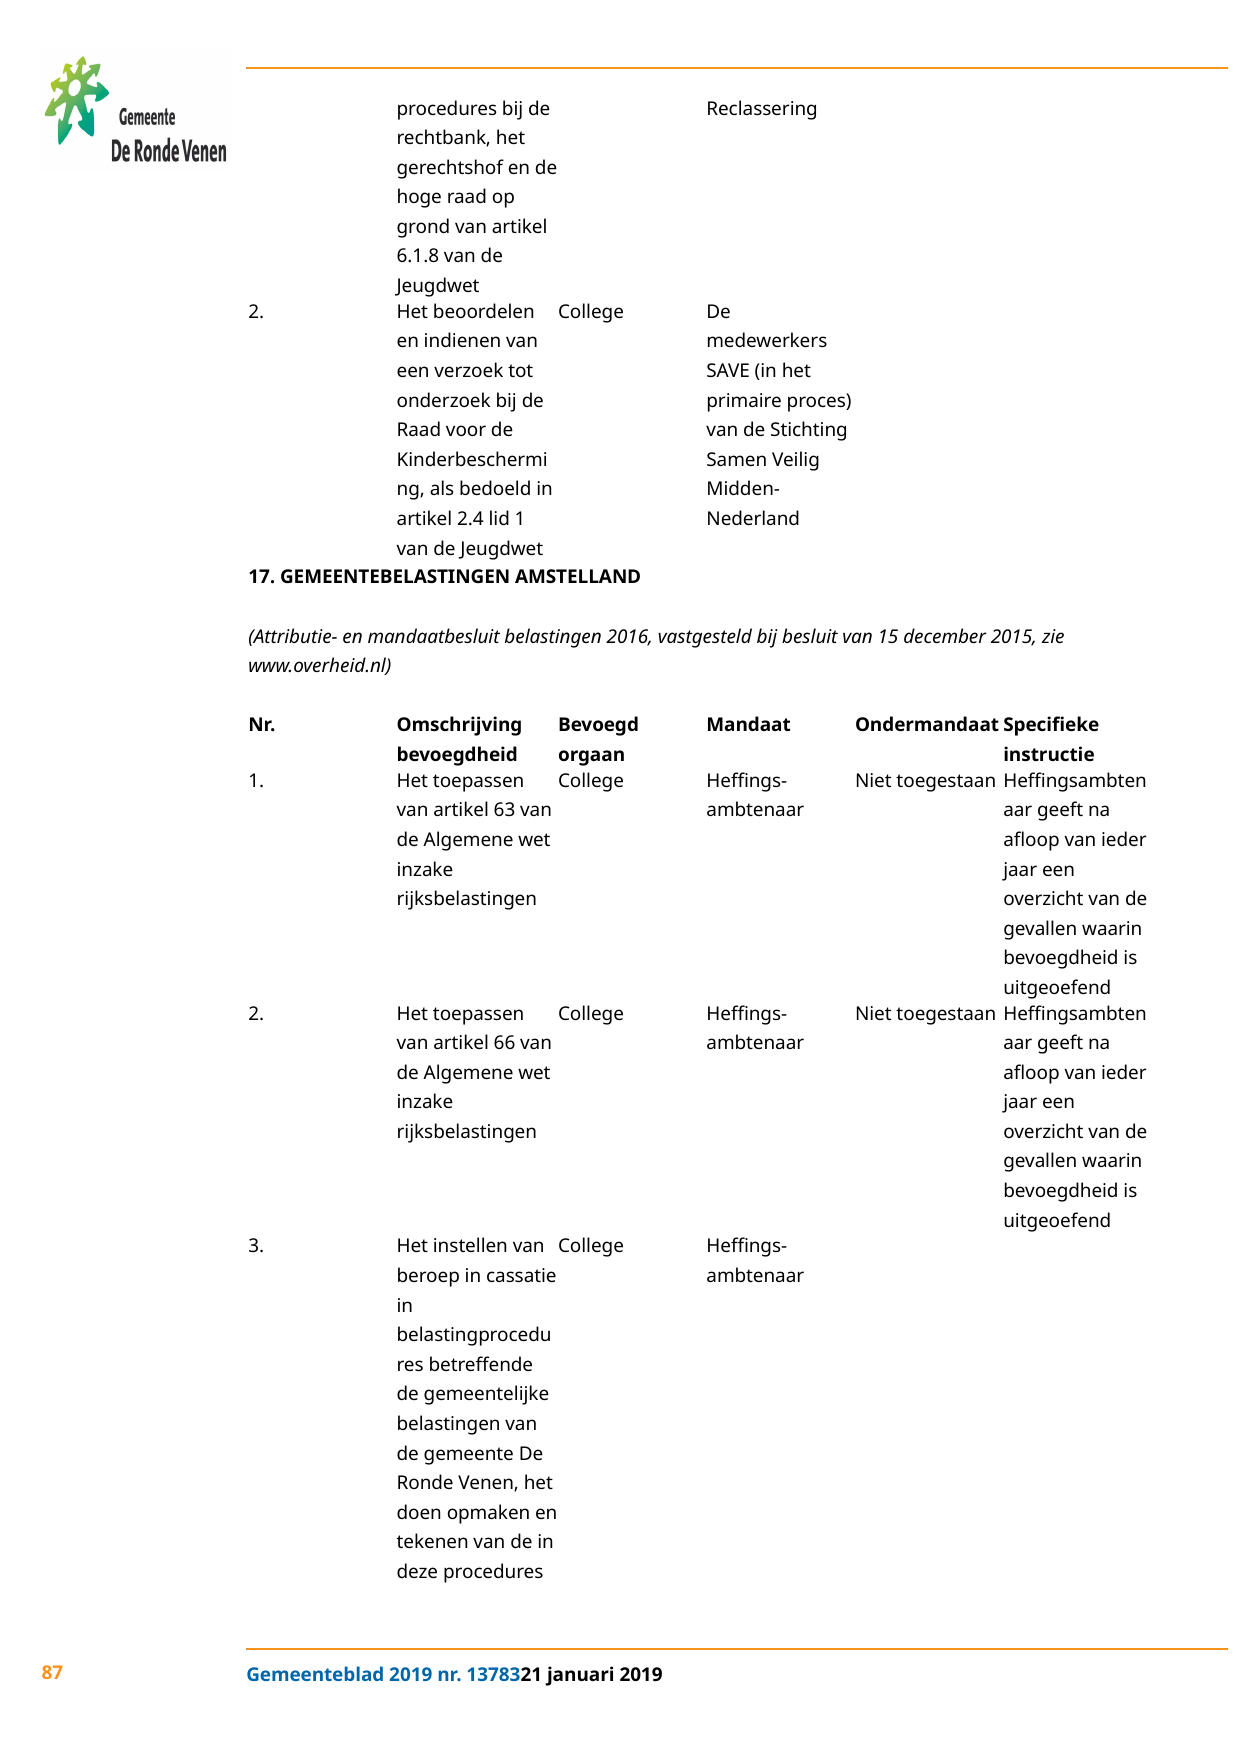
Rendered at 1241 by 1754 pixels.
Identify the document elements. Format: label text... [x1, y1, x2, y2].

text 17. GEMEENTEBELASTINGEN AMSTELLAND [248, 564, 1152, 589]
table_cell Reclassering [706, 95, 855, 298]
table_cell College [558, 767, 706, 1000]
table_cell 2. [248, 1000, 396, 1233]
table_cell Het toepassen van artikel 66 van de Algemene wet inzake rijksbelastingen [396, 1000, 558, 1233]
table_cell Het beoordelen en indienen van een verzoek tot onderzoek bij de Raad voor de Kinderbescherming, als bedoeld in artikel 2.4 lid 1 van de Jeugdwet [396, 298, 558, 560]
table_cell College [558, 1000, 706, 1233]
table_cell [855, 298, 1003, 560]
table_cell [855, 95, 1003, 298]
table_cell De medewerkers SAVE (in het primaire proces) van de Stichting Samen Veilig Midden-Nederland [706, 298, 855, 560]
table_cell Heffings-ambtenaar [706, 1233, 855, 1584]
table_cell 2. [248, 298, 396, 560]
table_header Bevoegd orgaan [558, 712, 706, 767]
table_cell 1. [248, 767, 396, 1000]
table_cell [1003, 298, 1152, 560]
table_cell Heffings-ambtenaar [706, 767, 855, 1000]
table_cell Het toepassen van artikel 63 van de Algemene wet inzake rijksbelastingen [396, 767, 558, 1000]
table_cell [855, 1233, 1003, 1584]
table_cell Heffings-ambtenaar [706, 1000, 855, 1233]
table_cell [558, 95, 706, 298]
table_cell Niet toegestaan [855, 1000, 1003, 1233]
table_cell Heffingsambtenaar geeft na afloop van ieder jaar een overzicht van de gevallen waarin bevoegdheid is uitgeoefend [1003, 1000, 1152, 1233]
table_header Omschrijving bevoegdheid [396, 712, 558, 767]
table_cell Heffingsambtenaar geeft na afloop van ieder jaar een overzicht van de gevallen waarin bevoegdheid is uitgeoefend [1003, 767, 1152, 1000]
table_cell [248, 95, 396, 298]
table_header Ondermandaat [855, 712, 1003, 767]
table_cell Het instellen van beroep in cassatie in belastingprocedures betreffende de gemeentelijke belastingen van de gemeente De Ronde Venen, het doen opmaken en tekenen van de in deze procedures [396, 1233, 558, 1584]
table_cell [1003, 1233, 1152, 1584]
table_cell Niet toegestaan [855, 767, 1003, 1000]
table_header Specifieke instructie [1003, 712, 1152, 767]
table_cell College [558, 1233, 706, 1584]
table_cell 3. [248, 1233, 396, 1584]
table_cell procedures bij de rechtbank, het gerechtshof en de hoge raad op grond van artikel 6.1.8 van de Jeugdwet [396, 95, 558, 298]
table_header Nr. [248, 712, 396, 767]
table_cell College [558, 298, 706, 560]
table_header Mandaat [706, 712, 855, 767]
table_cell [1003, 95, 1152, 298]
text (Attributie- en mandaatbesluit belastingen 2016, vastgesteld bij besluit van 15 december 2015, zie www.overheid.nl) [248, 623, 1152, 678]
picture [41, 47, 231, 172]
